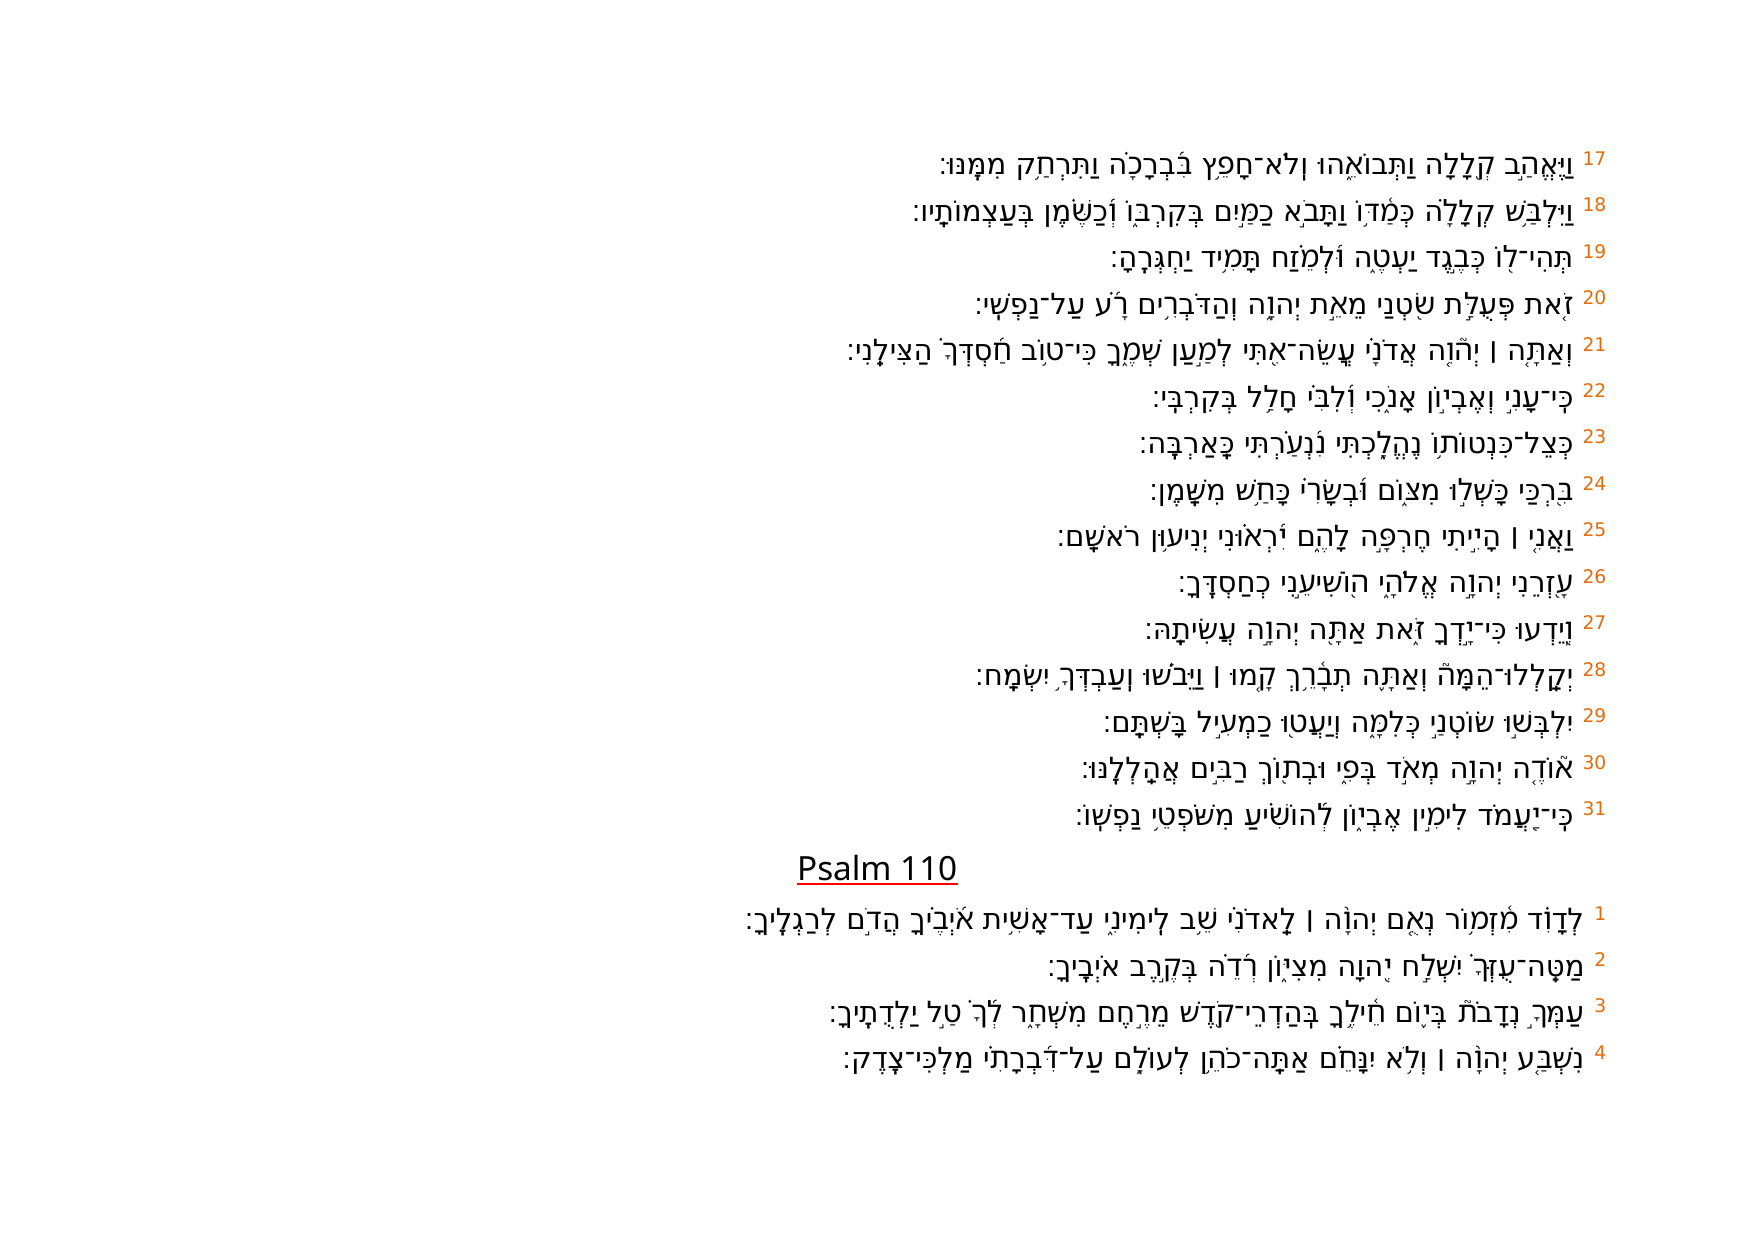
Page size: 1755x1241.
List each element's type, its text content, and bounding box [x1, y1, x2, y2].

text 27 וְֽ֭יֵדְעוּ כִּי־יָ֣דְךָ זֹּ֑את אַתָּ֖ה יְהוָ֣ה עֲשִׂיתָֽהּ׃ ‬‬‬‬ [148, 612, 1606, 646]
text 18 וַיִּלְבַּ֥שׁ קְלָלָ֗ה כְּמַ֫דּ֥וֹ וַתָּבֹ֣א כַמַּ֣יִם בְּקִרְבּ֑וֹ וְ֝כַשֶּׁ֗מֶן בְּעַצְמוֹתָֽיו׃ ‬‬‬‬ [148, 194, 1606, 228]
text 17 וַיֶּאֱהַ֣ב קְ֭לָלָה וַתְּבוֹאֵ֑הוּ וְֽלֹא־חָפֵ֥ץ בִּ֝בְרָכָ֗ה וַתִּרְחַ֥ק מִמֶּֽנּוּ׃ ‬‬‬‬ [148, 148, 1606, 182]
text 28 יְקַֽלְלוּ־הֵמָּה֮ וְאַתָּ֢ה תְבָ֫רֵ֥ךְ קָ֤מוּ ׀ וַיֵּבֹ֗שׁוּ וְֽעַבְדְּךָ֥ יִשְׂמָֽח׃ ‬‬‬‬ [148, 659, 1606, 693]
text 25 וַאֲנִ֤י ׀ הָיִ֣יתִי חֶרְפָּ֣ה לָהֶ֑ם יִ֝רְא֗וּנִי יְנִיע֥וּן רֹאשָֽׁם׃ ‬‬‬‬ [148, 519, 1606, 553]
text 19 תְּהִי־ל֭וֹ כְּבֶ֣גֶד יַעְטֶ֑ה וּ֝לְמֵ֗זַח תָּמִ֥יד יַחְגְּרֶֽהָ׃ ‬‬‬‬ [148, 241, 1606, 274]
text 3 עַמְּךָ֣ נְדָבֹת֮ בְּי֢וֹם חֵ֫ילֶ֥ךָ בְּֽהַדְרֵי־קֹ֭דֶשׁ מֵרֶ֣חֶם מִשְׁחָ֑ר לְ֝ךָ֗ טַ֣ל יַלְדֻתֶֽיךָ׃ ‬‬‬‬ [148, 995, 1606, 1029]
text 23 כְּצֵל־כִּנְטוֹת֥וֹ נֶהֱלָ֑כְתִּי נִ֝נְעַ֗רְתִּי כָּֽאַרְבֶּֽה׃ ‬‬‬‬ [148, 426, 1606, 460]
text Psalm 110 [148, 844, 1606, 890]
text 30 א֘וֹדֶ֤ה יְהוָ֣ה מְאֹ֣ד בְּפִ֑י וּבְת֖וֹךְ רַבִּ֣ים אֲהַֽלְלֶֽנּוּ׃ ‬‬‬‬ [148, 752, 1606, 786]
text 2 מַטֵּֽה־עֻזְּךָ֗ יִשְׁלַ֣ח יְ֭הוָה מִצִיּ֑וֹן רְ֝דֵ֗ה בְּקֶ֣רֶב אֹיְבֶֽיךָ׃ ‬‬‬‬ [148, 949, 1606, 983]
text 24 בִּ֭רְכַּי כָּשְׁל֣וּ מִצּ֑וֹם וּ֝בְשָׂרִ֗י כָּחַ֥שׁ מִשָּֽׁמֶן׃ ‬‬‬‬ [148, 473, 1606, 507]
text 26 עָ֭זְרֵנִי יְהוָ֣ה אֱלֹהָ֑י ה֖וֹשִׁיעֵ֣נִי כְחַסְדֶּֽךָ׃ ‬‬‬‬ [148, 566, 1606, 600]
text 29 יִלְבְּשׁ֣וּ שׂוֹטְנַ֣י כְּלִמָּ֑ה וְיַעֲט֖וּ כַמְעִ֣יל בָּשְׁתָּֽם׃ ‬‬‬‬ [148, 705, 1606, 739]
text 4 נִשְׁבַּ֤ע יְהוָ֨ה ׀ וְלֹ֥א יִנָּחֵ֗ם אַתָּֽה־כֹהֵ֥ן לְעוֹלָ֑ם עַל־דִּ֝בְרָתִ֗י מַלְכִּי־צֶֽדֶק׃ ‬‬‬‬ [148, 1042, 1606, 1076]
text 21 וְאַתָּ֤ה ׀ יְה֘וִ֤ה אֲדֹנָ֗י עֲ‍ֽשֵׂה־אִ֭תִּי לְמַ֣עַן שְׁמֶ֑ךָ כִּי־ט֥וֹב חַ֝סְדְּךָ֗ הַצִּילֵֽנִי׃ ‬‬‬‬ [148, 333, 1606, 367]
text 22 כִּֽי־עָנִ֣י וְאֶבְי֣וֹן אָנֹ֑כִי וְ֝לִבִּ֗י חָלַ֥ל בְּקִרְבִּֽי׃ ‬‬‬‬ [148, 380, 1606, 414]
text 31 כִּֽי־יַ֭עֲמֹד לִימִ֣ין אֶבְי֑וֹן לְ֝הוֹשִׁ֗יעַ מִשֹּׁפְטֵ֥י נַפְשֽׁוֹ׃ ‬‬‬‬ [148, 798, 1606, 832]
text 1 לְדָוִ֗ד מִ֫זְמ֥וֹר נְאֻ֤ם יְהוָ֨ה ׀ לַֽאדֹנִ֗י שֵׁ֥ב לִֽימִינִ֑י עַד־אָשִׁ֥ית אֹ֝יְבֶ֗יךָ הֲדֹ֣ם לְרַגְלֶֽיךָ׃ [148, 902, 1606, 936]
text 20 זֹ֤את פְּעֻלַּ֣ת שֹׂ֭טְנַי מֵאֵ֣ת יְהוָ֑ה וְהַדֹּבְרִ֥ים רָ֝֗ע עַל־נַפְשִֽׁי׃ ‬‬‬‬ [148, 287, 1606, 321]
